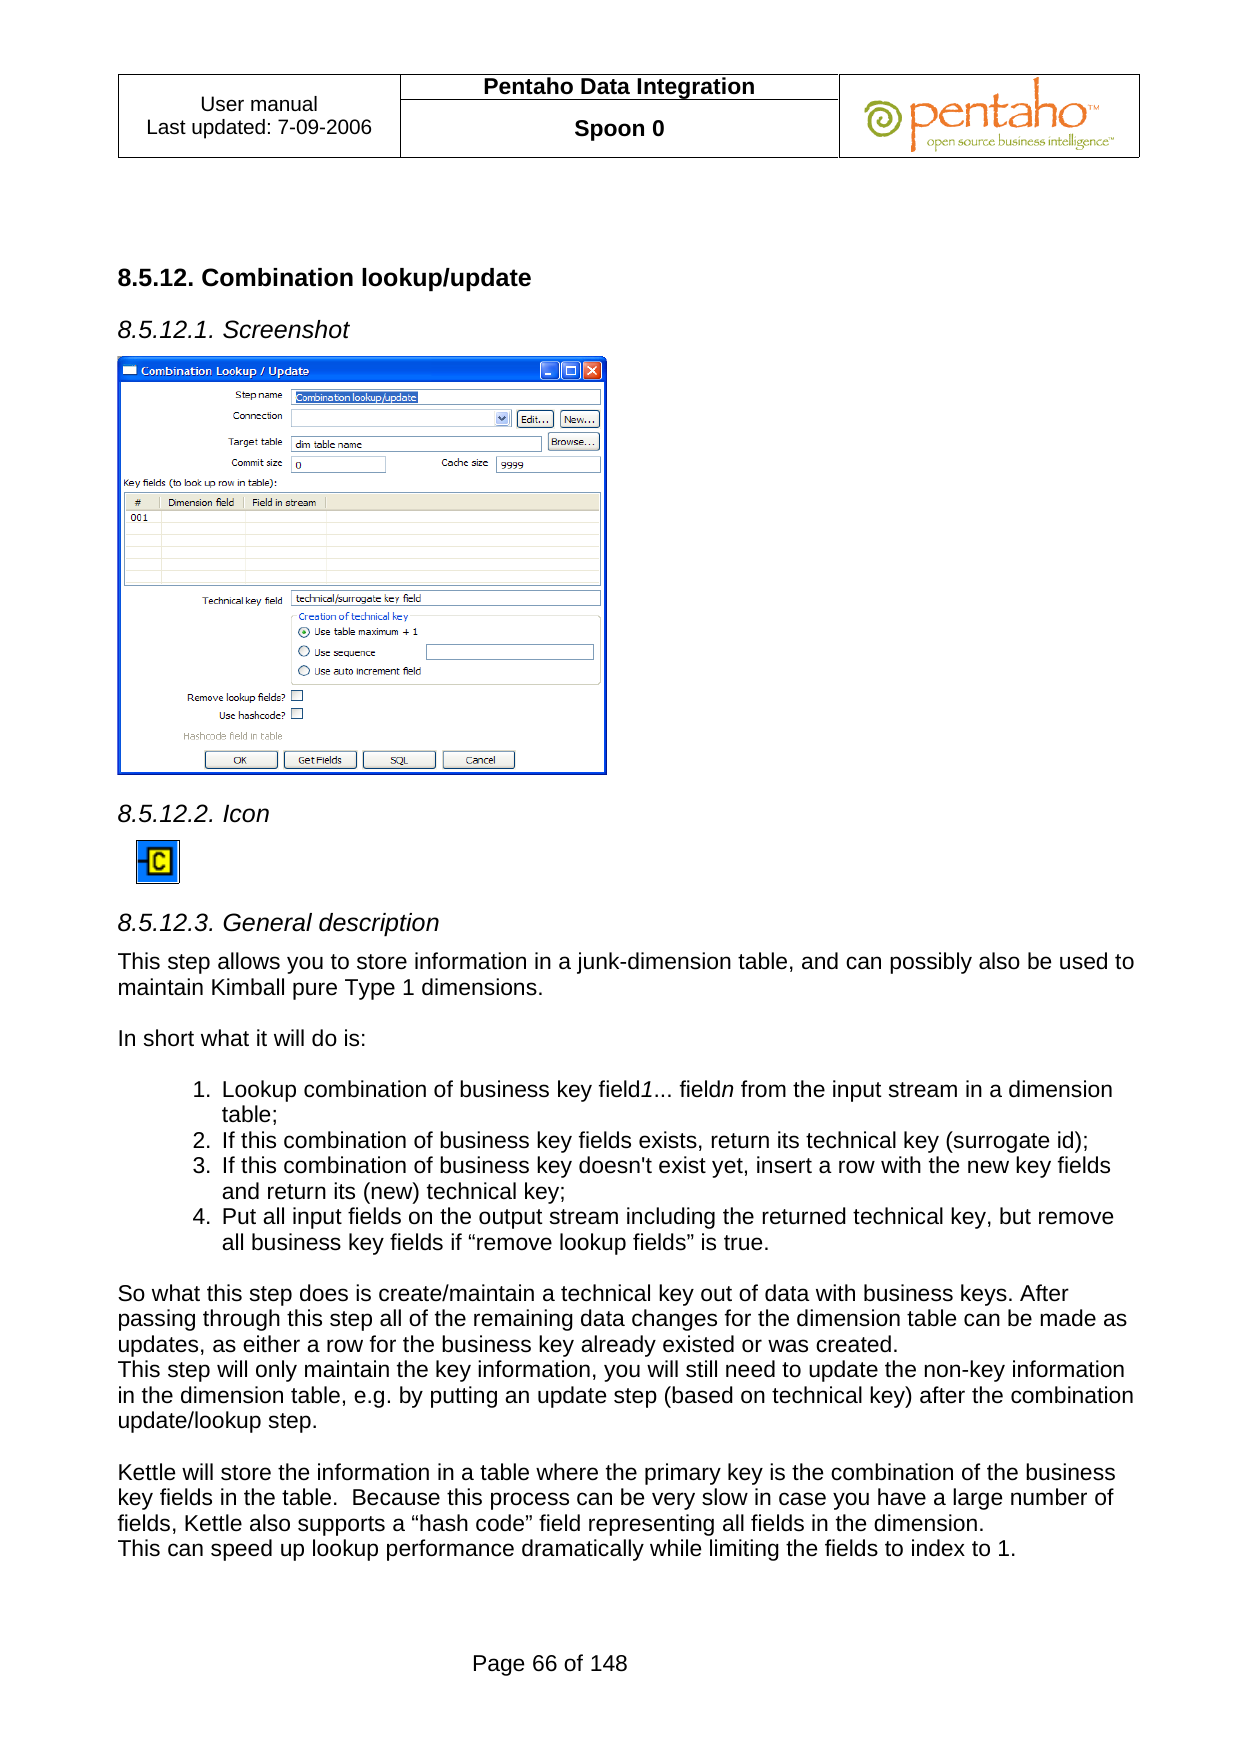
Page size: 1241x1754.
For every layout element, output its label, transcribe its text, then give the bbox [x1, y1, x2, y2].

subtitle Screenshot [117, 316, 1137, 344]
text So what this step does is create/maintain a technical key out of data with business keys. After passing through this step all of the remaining data changes for the dimension table can be made as updates, as either a row for the business key already existed or was created. [117, 1281, 1137, 1357]
subtitle Icon [117, 800, 1137, 828]
subtitle General description [117, 908, 1137, 936]
text In short what it will do is: [117, 1025, 1137, 1051]
list Lookup combination of business key field1... fieldn from the input stream in a dimension table; [192, 1076, 1137, 1127]
text This step allows you to store information in a junk-dimension table, and can possibly also be used to maintain Kimball pure Type 1 dimensions. [117, 949, 1137, 1000]
subtitle Combination lookup/update [117, 263, 1137, 291]
text This can speed up lookup performance dramatically while limiting the fields to index to 1. [117, 1536, 1137, 1561]
list If this combination of business key doesn't exist yet, insert a row with the new key fields and return its (new) technical key; [192, 1153, 1137, 1204]
list Put all input fields on the output stream including the returned technical key, but remove all business key fields if “remove lookup fields” is true. [192, 1204, 1137, 1255]
picture [117, 356, 607, 775]
text This step will only maintain the key information, you will still need to update the non-key information in the dimension table, e.g. by putting an update step (based on technical key) after the combination update/lookup step. [117, 1357, 1137, 1434]
list If this combination of business key fields exists, return its technical key (surrogate id); [192, 1127, 1137, 1153]
text Kettle will store the information in a table where the primary key is the combination of the business key fields in the table. Because this process can be very slow in case you have a large number of fields, Kettle also supports a “hash code” field representing all fields in the dimension. [117, 1459, 1137, 1536]
